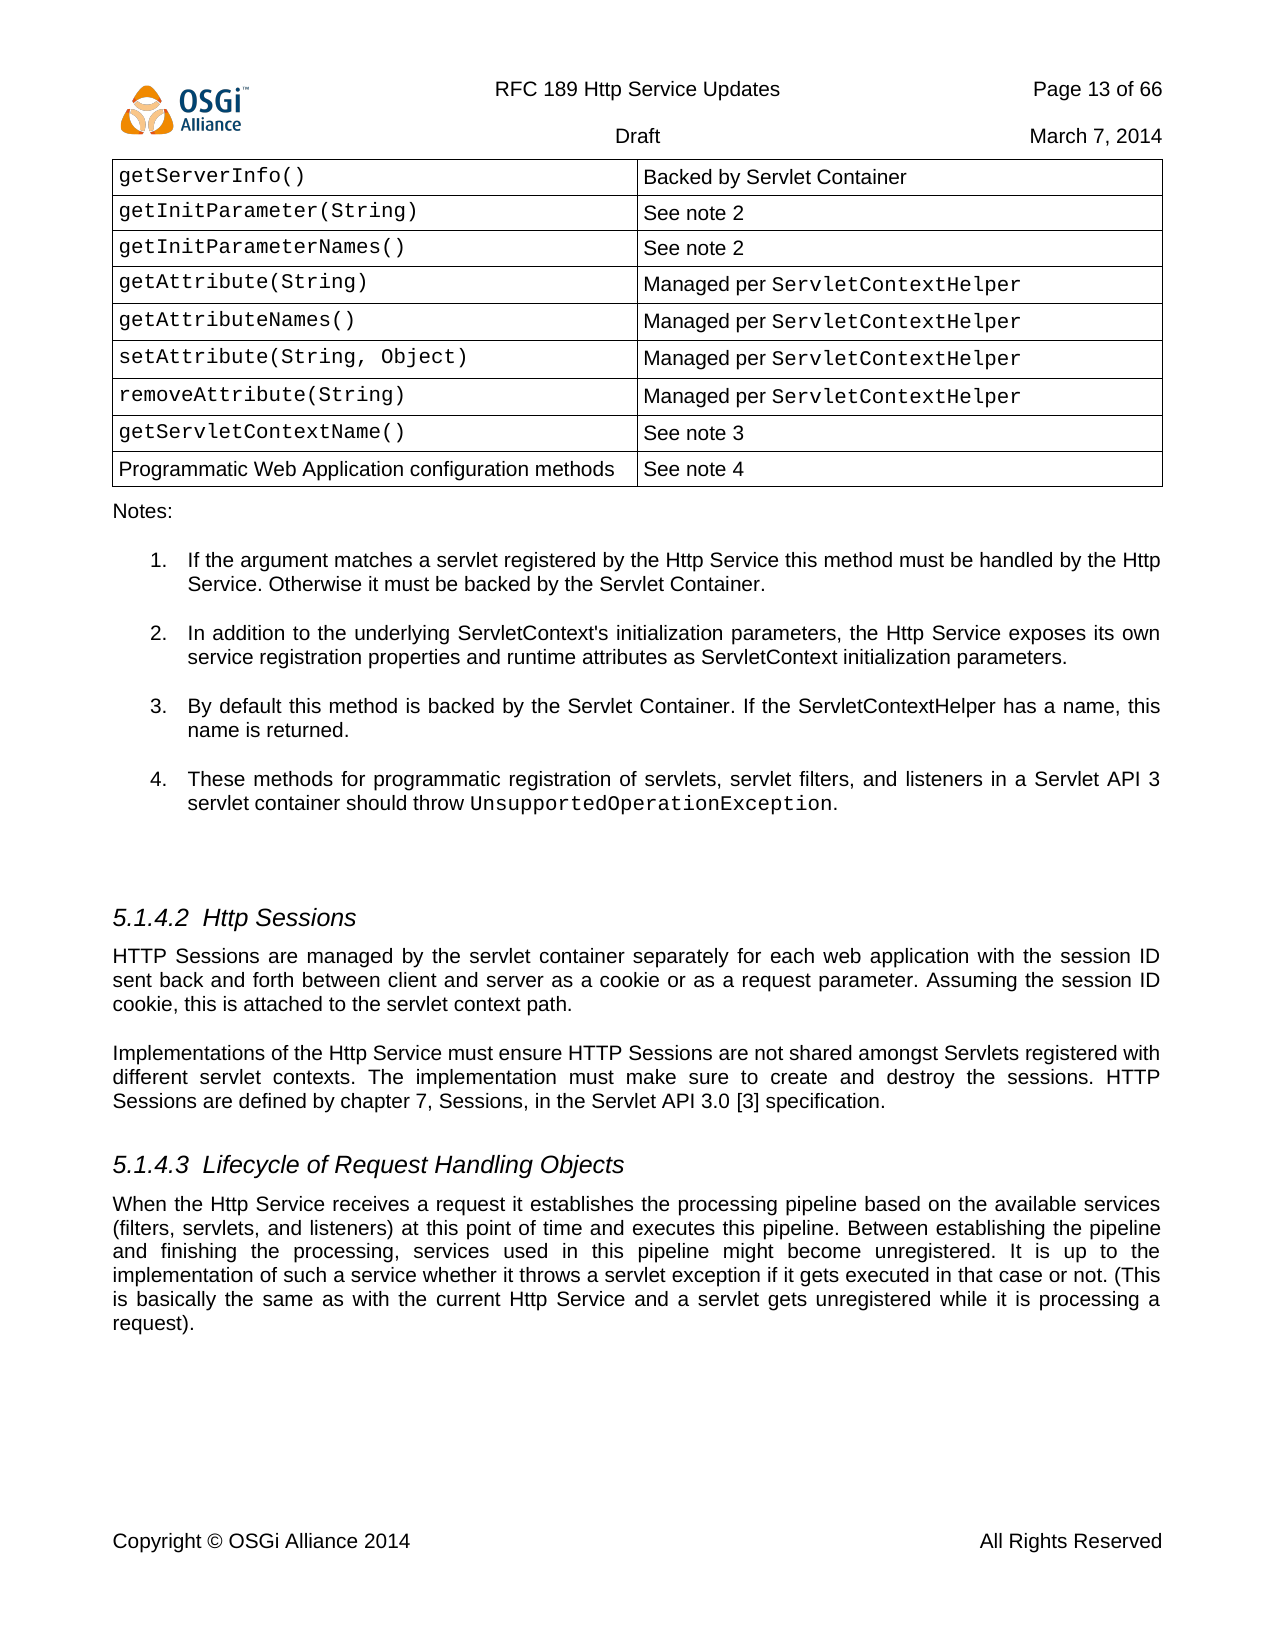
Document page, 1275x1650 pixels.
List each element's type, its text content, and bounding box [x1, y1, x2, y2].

table_cell See note 4. [638, 452, 1162, 486]
table_cell Managed per ServletContextHelper [638, 379, 1162, 415]
list If the argument matches a servlet registered by the Http Service this method must be handled by the Http Service. Otherwise it must be backed by the Servlet Container. [150, 548, 1162, 596]
subtitle Http Sessions [112, 903, 1162, 931]
list By default this method is backed by the Servlet Container. If the ServletContextHelper has a name, this name is returned. [150, 693, 1162, 741]
table_cell getServletContextName() [113, 416, 637, 451]
text Notes: [112, 499, 1162, 523]
table_cell getAttribute(String) [113, 267, 637, 303]
table_cell getInitParameter(String) [113, 196, 637, 230]
text HTTP Sessions are managed by the servlet container separately for each web application with the session ID sent back and forth between client and server as a cookie or as a request parameter. Assuming the session ID cookie, this is attached to the servlet context path. [112, 944, 1162, 1016]
table_cell getInitParameterNames() [113, 231, 637, 266]
list In addition to the underlying ServletContext's initialization parameters, the Http Service exposes its own service registration properties and runtime attributes as ServletContext initialization parameters. [150, 621, 1162, 668]
table_cell See note 2. [638, 196, 1162, 230]
table_cell Managed per ServletContextHelper [638, 267, 1162, 303]
picture [113, 78, 257, 142]
table_cell Programmatic Web Application configuration methods [113, 452, 637, 486]
table_cell removeAttribute(String) [113, 379, 637, 415]
table_cell Backed by Servlet Container [638, 160, 1162, 194]
subtitle Lifecycle of Request Handling Objects [112, 1150, 1162, 1179]
text Implementations of the Http Service must ensure HTTP Sessions are not shared amongst Servlets registered with different servlet contexts. The implementation must make sure to create and destroy the sessions. HTTP Sessions are defined by chapter 7, Sessions, in the Servlet API 3.0 [3]. specification. [112, 1041, 1162, 1113]
list These methods for programmatic registration of servlets, servlet filters, and listeners in a Servlet API 3 servlet container should throw UnsupportedOperationException. [150, 766, 1162, 816]
table_cell See note 2. [638, 231, 1162, 266]
text When the Http Service receives a request it establishes the processing pipeline based on the available services (filters, servlets, and listeners) at this point of time and executes this pipeline. Between establishing the pipeline and finishing the processing, services used in this pipeline might become unregistered. It is up to the implementation of such a service whether it throws a servlet exception if it gets executed in that case or not. (This is basically the same as with the current Http Service and a servlet gets unregistered while it is processing a request). [112, 1191, 1162, 1335]
table_cell getServerInfo() [113, 160, 637, 194]
table_cell See note 3. [638, 416, 1162, 451]
table_cell getAttributeNames() [113, 304, 637, 340]
table_cell Managed per ServletContextHelper [638, 341, 1162, 378]
table_cell setAttribute(String, Object) [113, 341, 637, 378]
table_cell Managed per ServletContextHelper [638, 304, 1162, 340]
